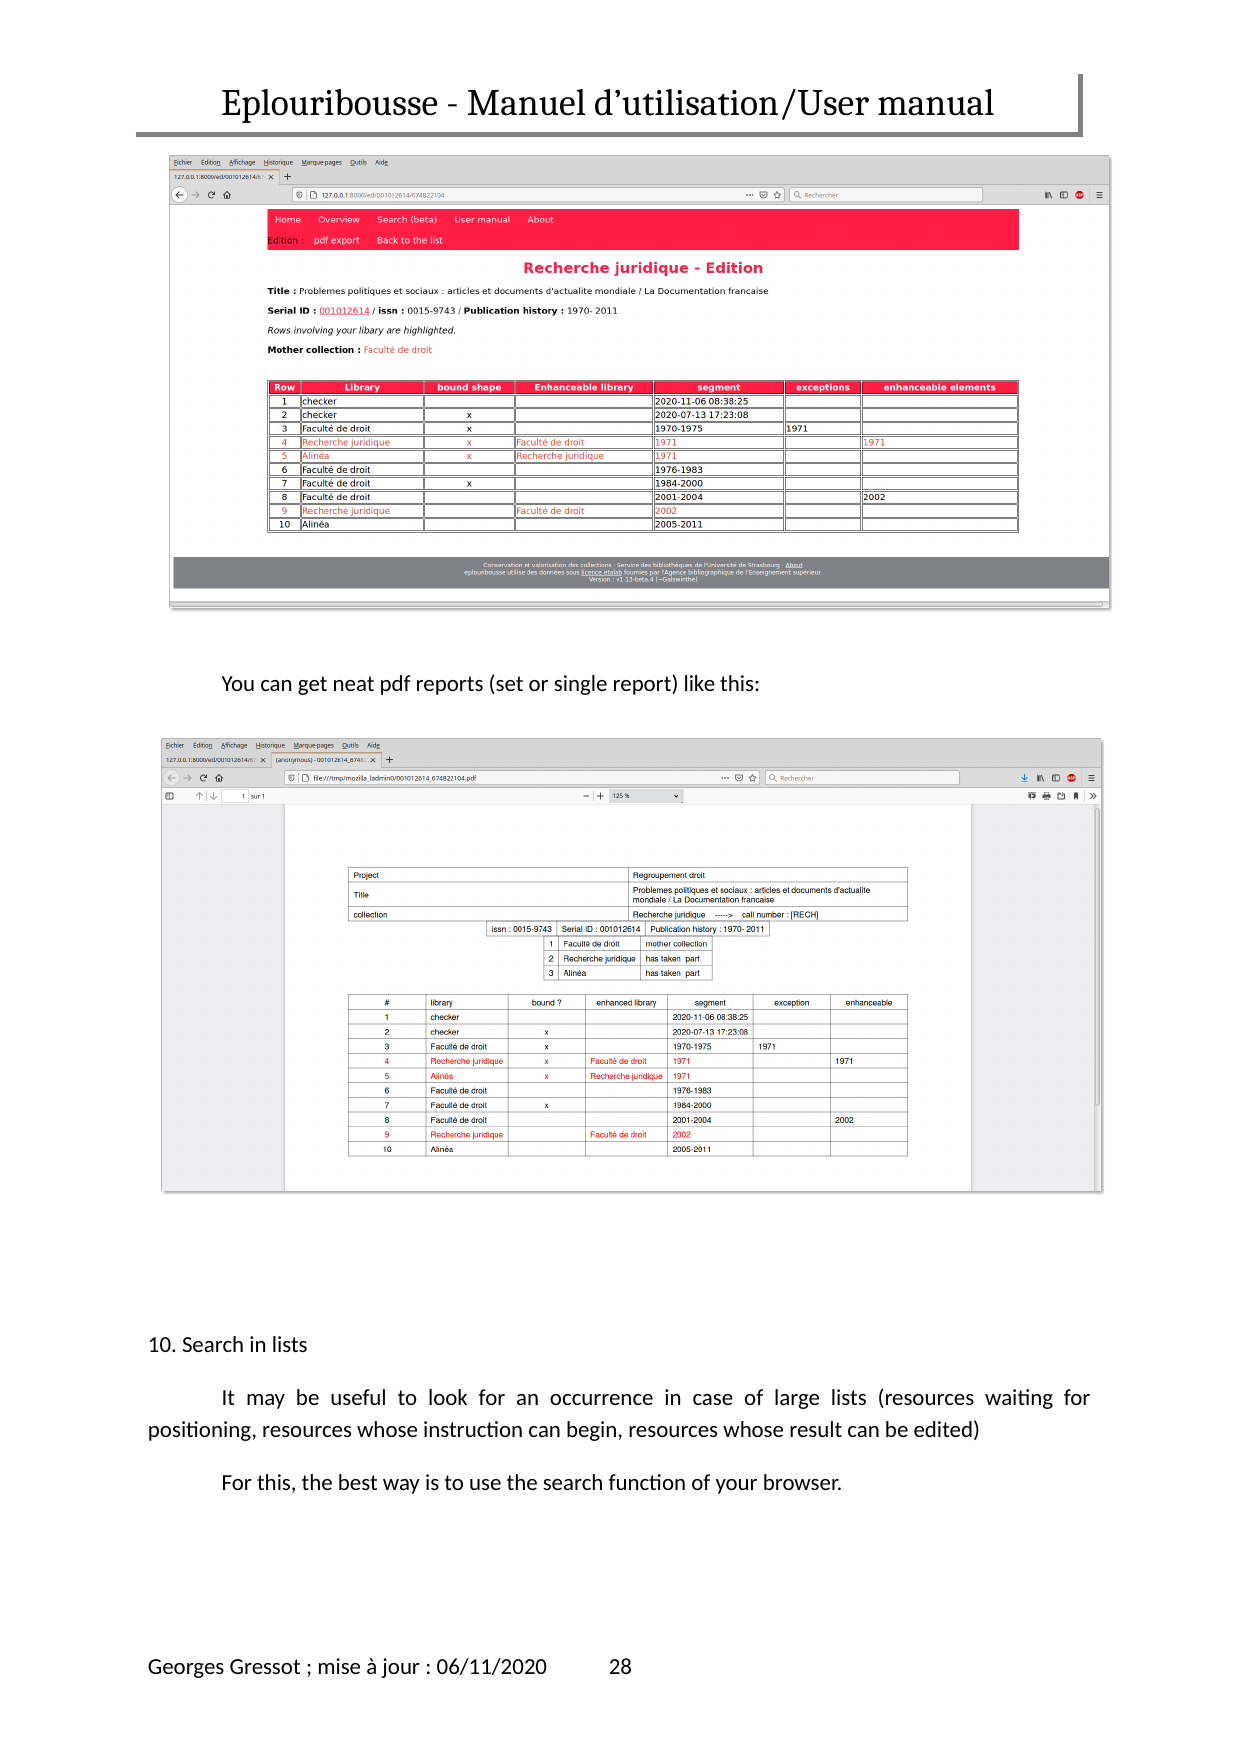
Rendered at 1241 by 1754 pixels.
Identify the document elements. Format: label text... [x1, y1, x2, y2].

text 10. Search in lists [148, 1330, 1093, 1358]
text It may be useful to look for an occurrence in case of large lists (resources waiting for positioning, resources whose instruction can begin, resources whose result can be edited) [148, 1383, 1093, 1443]
picture [167, 153, 1113, 612]
text For this, the best way is to use the search function of your browser. [148, 1468, 1093, 1496]
picture [159, 736, 1105, 1195]
text You can get neat pdf reports (set or single report) like this: [148, 669, 1093, 697]
